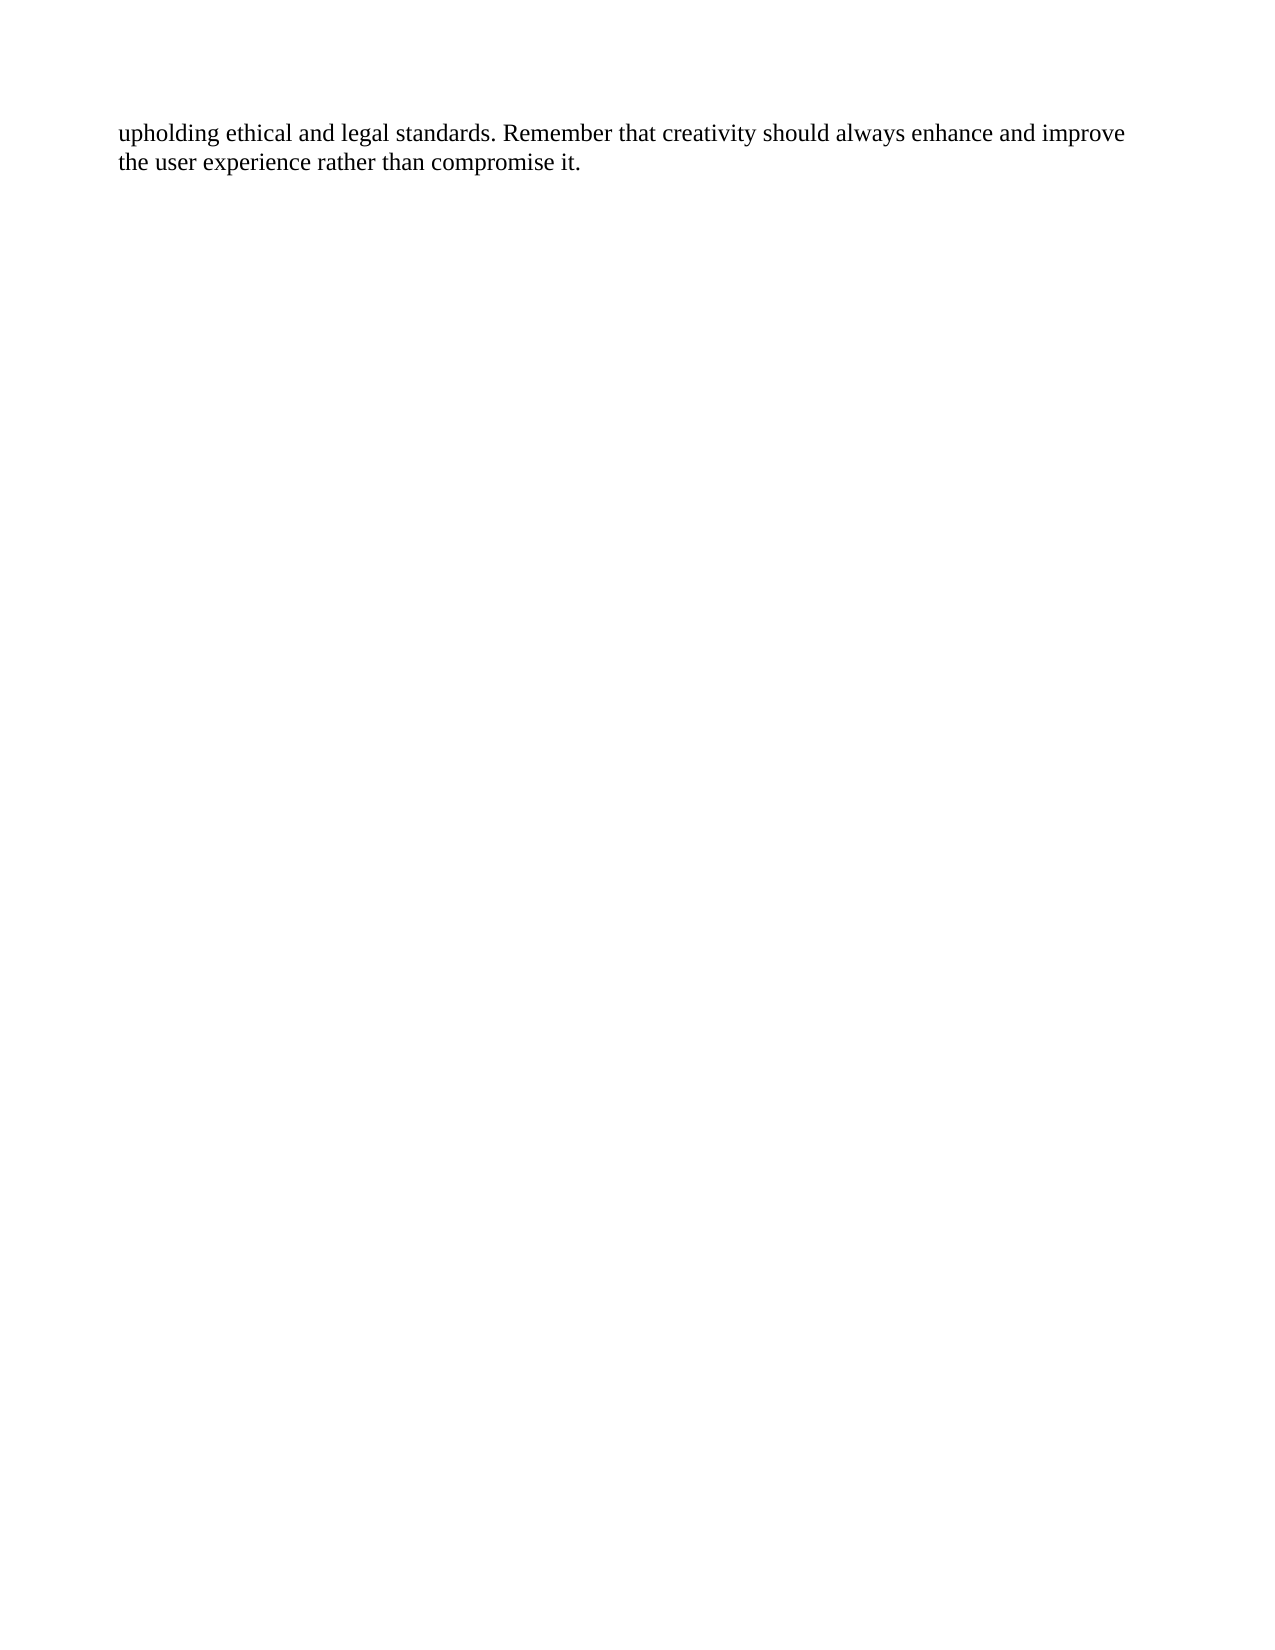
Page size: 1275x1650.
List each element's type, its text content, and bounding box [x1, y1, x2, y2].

text upholding ethical and legal standards. Remember that creativity should always enhance and improve the user experience rather than compromise it. [118, 118, 1157, 176]
